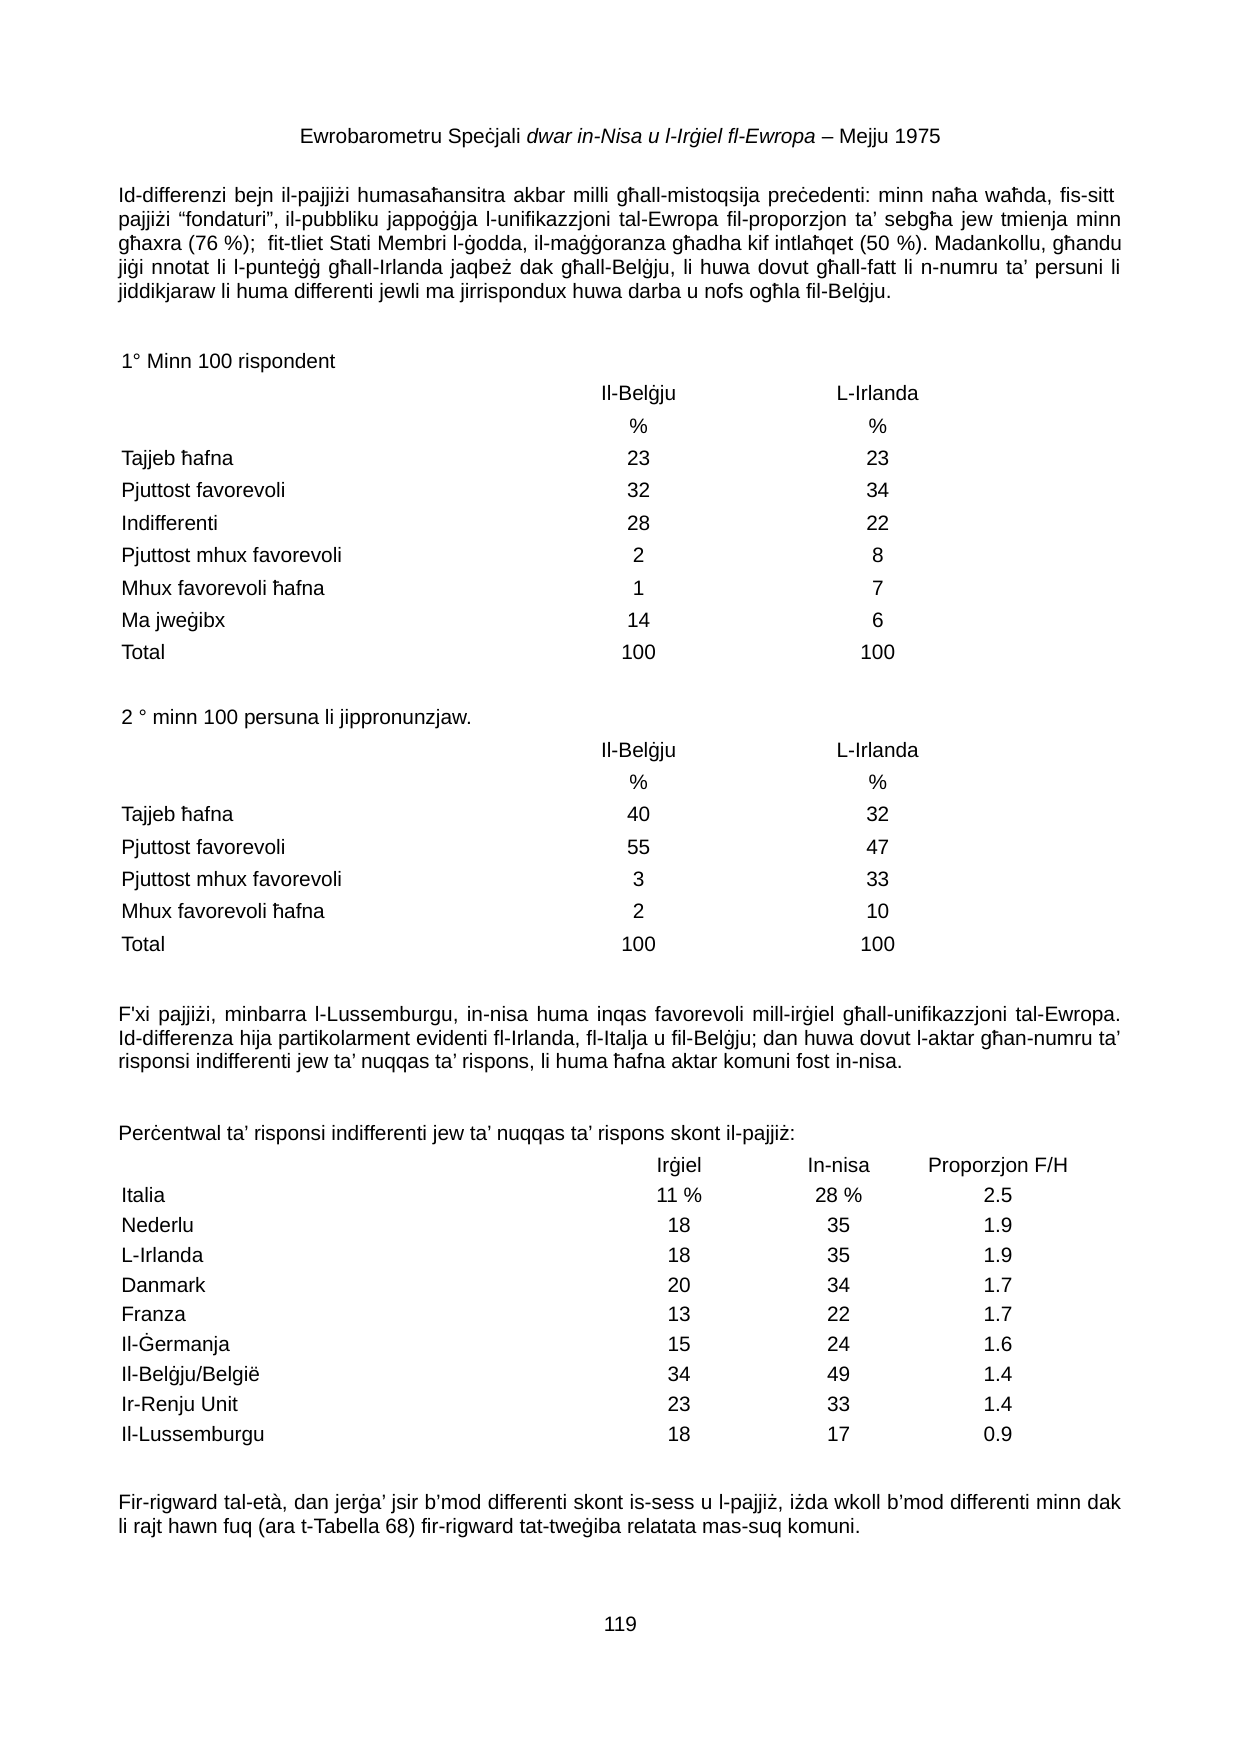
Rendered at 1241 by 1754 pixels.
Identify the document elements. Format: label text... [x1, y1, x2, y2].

table_cell % [745, 409, 1010, 442]
table_cell Tajjeb ħafna [118, 442, 532, 474]
table_cell Nederlu [118, 1210, 596, 1240]
table_cell Total [118, 636, 532, 668]
table_cell 18 [596, 1419, 762, 1448]
table_header 1° Minn 100 rispondent [118, 345, 1010, 377]
table_cell Total [118, 928, 532, 960]
table_cell 8 [745, 539, 1010, 571]
text Id-differenzi bejn il-pajjiżi humasaħansitra akbar milli għall-mistoqsija preċedenti: minn naħa waħda, fis-sitt pajjiżi “fondaturi”, il-pubbliku jappoġġja l-unifikazzjoni tal-Ewropa fil-proporzjon ta’ sebgħa jew tmienja minn għaxra (76 %); fit-tliet Stati Membri l-ġodda, il-maġġoranza għadha kif intlaħqet (50 %). Madankollu, għandu jiġi nnotat li l-punteġġ għall-Irlanda jaqbeż dak għall-Belġju, li huwa dovut għall-fatt li n-numru ta’ persuni li jiddikjaraw li huma differenti jewli ma jirrispondux huwa darba u nofs ogħla fil-Belġju. [118, 183, 1122, 303]
table_cell L-Irlanda [118, 1240, 596, 1269]
table_cell 11 % [596, 1180, 762, 1210]
table_cell Pjuttost mhux favorevoli [118, 539, 532, 571]
table_header In-nisa [762, 1150, 915, 1180]
table_cell 1,7 [915, 1270, 1081, 1299]
table_cell 23 [745, 442, 1010, 474]
table_cell 47 [745, 830, 1010, 863]
table_cell 1 [532, 571, 745, 604]
table_cell 55 [532, 830, 745, 863]
table_cell [745, 669, 1010, 701]
text Fir-rigward tal-età, dan jerġa’ jsir b’mod differenti skont is-sess u l-pajjiż, iżda wkoll b’mod differenti minn dak li rajt hawn fuq (ara t-Tabella 68) fir-rigward tat-tweġiba relatata mas-suq komuni. [118, 1490, 1122, 1538]
table_cell Il-Belġju [532, 733, 745, 766]
table_cell 28 % [762, 1180, 915, 1210]
table_cell Franza [118, 1299, 596, 1329]
table_cell L-Irlanda [745, 377, 1010, 409]
table_cell L-Irlanda [745, 733, 1010, 766]
table_cell % [532, 409, 745, 442]
table_cell 1,6 [915, 1329, 1081, 1359]
table_header [118, 1150, 596, 1180]
table_cell 34 [596, 1359, 762, 1389]
table_cell 15 [596, 1329, 762, 1359]
table_cell 22 [745, 506, 1010, 539]
table_cell % [745, 766, 1010, 798]
table_cell 1,4 [915, 1359, 1081, 1389]
table_cell 18 [596, 1210, 762, 1240]
table_cell 1,9 [915, 1240, 1081, 1269]
table_cell 1,4 [915, 1389, 1081, 1418]
table_cell [532, 669, 745, 701]
table_cell 100 [532, 636, 745, 668]
table_cell 100 [532, 928, 745, 960]
table_cell [118, 669, 532, 701]
table_cell 2 [532, 895, 745, 928]
table_cell Il-Belġju [532, 377, 745, 409]
table_cell [118, 733, 532, 766]
table_cell 22 [762, 1299, 915, 1329]
table_cell Pjuttost favorevoli [118, 474, 532, 506]
table_cell 2 ° minn 100 persuna li jippronunzjaw. [118, 701, 532, 733]
table_cell [745, 701, 1010, 733]
table_cell [118, 377, 532, 409]
table_cell 35 [762, 1240, 915, 1269]
table_cell 10 [745, 895, 1010, 928]
table_cell 35 [762, 1210, 915, 1240]
table_cell Danmark [118, 1270, 596, 1299]
table_cell Il-Belġju/België [118, 1359, 596, 1389]
table_cell 33 [745, 863, 1010, 895]
table_cell 0,9 [915, 1419, 1081, 1448]
table_cell 20 [596, 1270, 762, 1299]
table_cell 13 [596, 1299, 762, 1329]
table_cell 100 [745, 636, 1010, 668]
table_cell 32 [532, 474, 745, 506]
table_cell Indifferenti [118, 506, 532, 539]
table_cell Ma jweġibx [118, 604, 532, 636]
table_cell 32 [745, 798, 1010, 830]
table_cell 18 [596, 1240, 762, 1269]
table_cell 40 [532, 798, 745, 830]
table_cell 34 [745, 474, 1010, 506]
table_cell 33 [762, 1389, 915, 1418]
table_cell Pjuttost mhux favorevoli [118, 863, 532, 895]
table_cell [532, 701, 745, 733]
table_cell Tajjeb ħafna [118, 798, 532, 830]
table_cell 100 [745, 928, 1010, 960]
table_cell 1,9 [915, 1210, 1081, 1240]
table_cell 34 [762, 1270, 915, 1299]
text Perċentwal ta’ risponsi indifferenti jew ta’ nuqqas ta’ rispons skont il-pajjiż: [118, 1121, 1122, 1144]
table_cell 1,7 [915, 1299, 1081, 1329]
table_cell Mhux favorevoli ħafna [118, 571, 532, 604]
table_cell [118, 409, 532, 442]
table_cell 2 [532, 539, 745, 571]
table_cell 17 [762, 1419, 915, 1448]
table_cell 3 [532, 863, 745, 895]
table_cell 49 [762, 1359, 915, 1389]
table_cell 6 [745, 604, 1010, 636]
table_cell 24 [762, 1329, 915, 1359]
table_cell [118, 766, 532, 798]
table_cell Mhux favorevoli ħafna [118, 895, 532, 928]
table_cell 23 [596, 1389, 762, 1418]
table_cell Pjuttost favorevoli [118, 830, 532, 863]
table_cell 7 [745, 571, 1010, 604]
text F'xi pajjiżi, minbarra l-Lussemburgu, in-nisa huma inqas favorevoli mill-irġiel għall-unifikazzjoni tal-Ewropa. Id-differenza hija partikolarment evidenti fl-Irlanda, fl-Italja u fil-Belġju; dan huwa dovut l-aktar għan-numru ta’ risponsi indifferenti jew ta’ nuqqas ta’ rispons, li huma ħafna aktar komuni fost in-nisa. [118, 1001, 1122, 1073]
table_cell Il-Lussemburgu [118, 1419, 596, 1448]
table_header Irġiel [596, 1150, 762, 1180]
table_cell 2,5 [915, 1180, 1081, 1210]
table_cell Il-Ġermanja [118, 1329, 596, 1359]
table_cell 28 [532, 506, 745, 539]
table_cell Italia [118, 1180, 596, 1210]
table_cell 14 [532, 604, 745, 636]
table_cell Ir-Renju Unit [118, 1389, 596, 1418]
table_cell % [532, 766, 745, 798]
table_header Proporzjon F/H [915, 1150, 1081, 1180]
table_cell 23 [532, 442, 745, 474]
